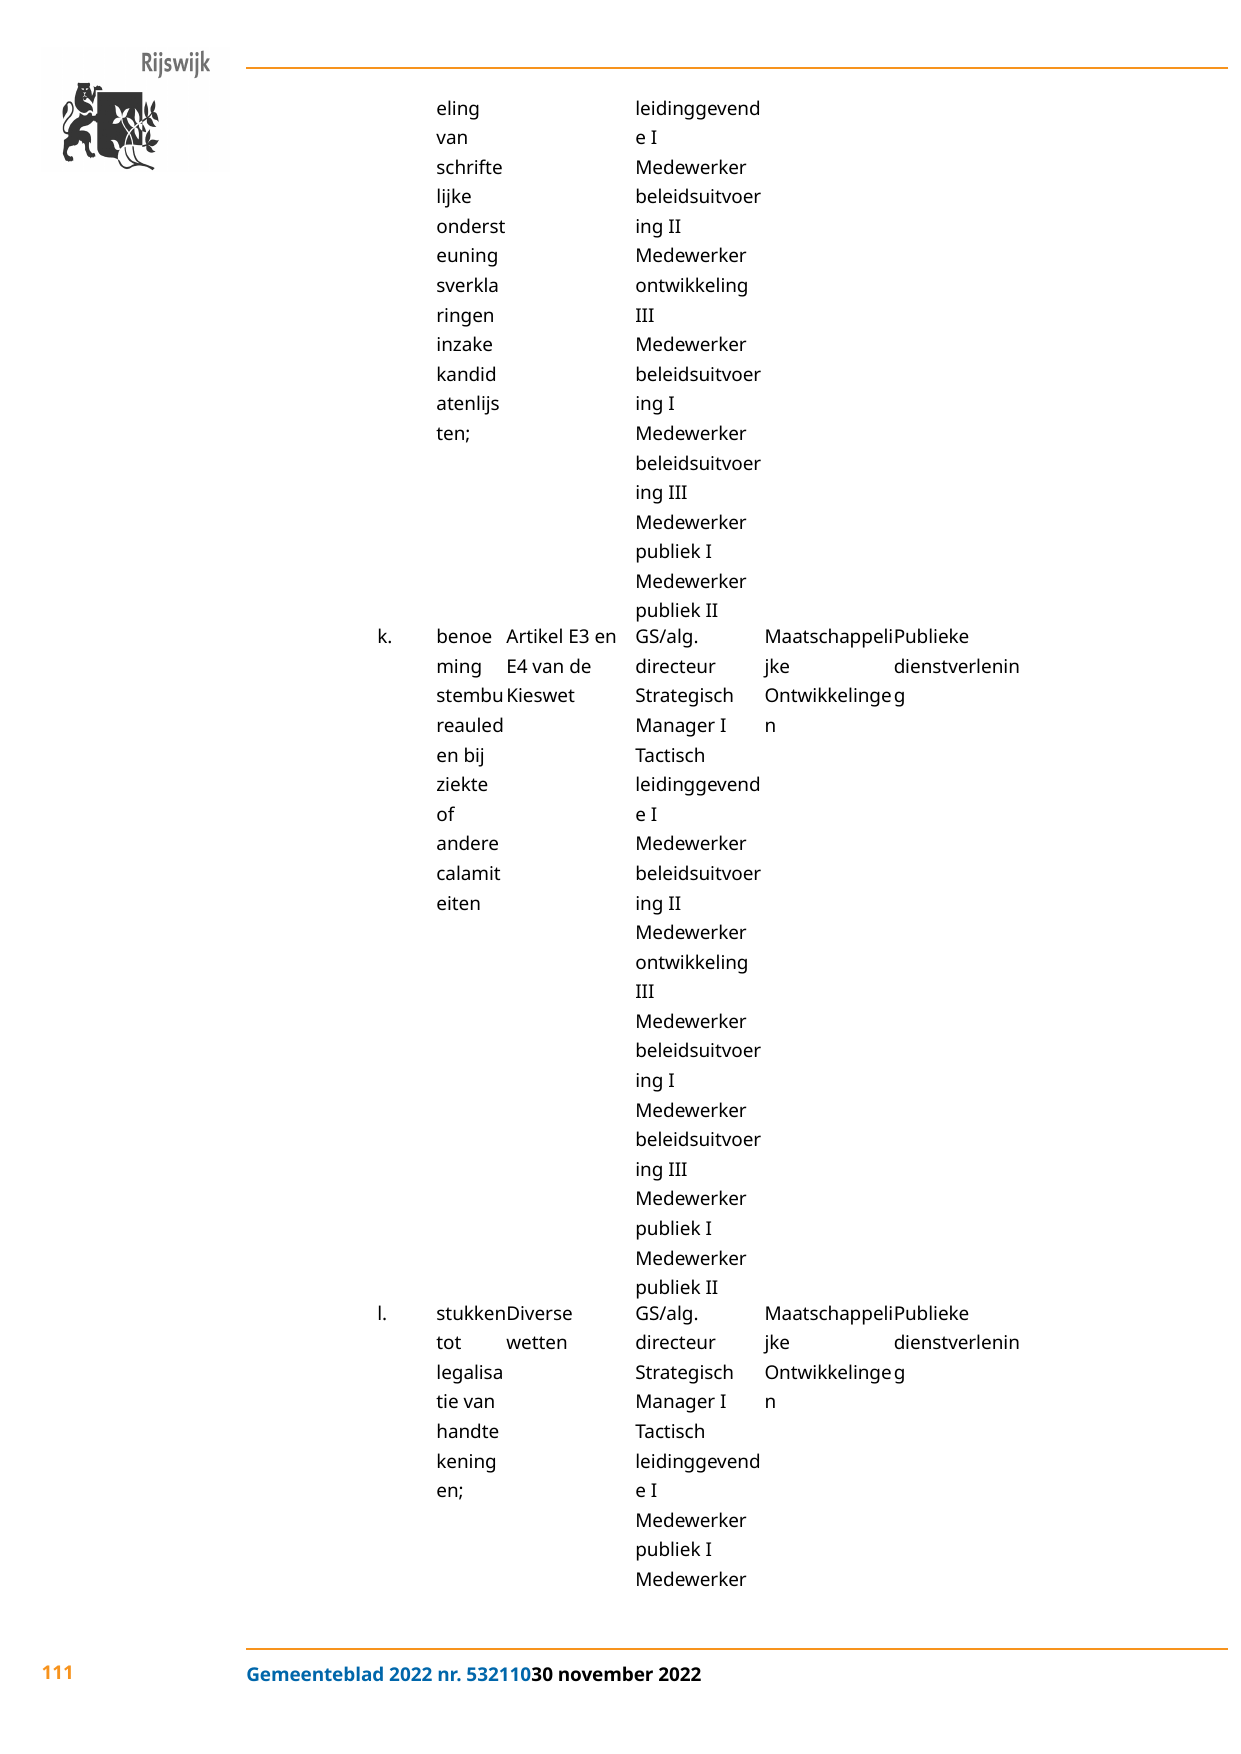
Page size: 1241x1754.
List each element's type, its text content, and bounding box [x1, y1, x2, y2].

table_cell stukken tot legalisatie van handtekeningen; [377, 1300, 506, 1592]
table_cell [248, 1300, 377, 1592]
table_cell [248, 624, 377, 1300]
table_cell [1023, 95, 1152, 623]
table_cell [894, 95, 1022, 623]
table_cell [1023, 624, 1152, 1300]
table_cell eling van schriftelijke ondersteuningsverklaringen inzake kandidatenlijsten; [377, 95, 506, 623]
table_cell GS/alg. directeur Strategisch Manager I Tactisch leidinggevende I Medewerker publiek I Medewerker [635, 1300, 764, 1592]
table_cell [506, 95, 635, 623]
table_cell Diverse wetten [506, 1300, 635, 1592]
table_cell benoeming stembureauleden bij ziekte of andere calamiteiten [377, 624, 506, 1300]
table_cell [764, 95, 893, 623]
table_cell [248, 95, 377, 623]
table_cell Publieke dienstverlening [894, 624, 1022, 1300]
table_cell GS/alg. directeur Strategisch Manager I Tactisch leidinggevende I Medewerker beleidsuitvoering II Medewerker ontwikkeling III Medewerker beleidsuitvoering I Medewerker beleidsuitvoering III Medewerker publiek I Medewerker publiek II [635, 624, 764, 1300]
table_cell leidinggevende I Medewerker beleidsuitvoering II Medewerker ontwikkeling III Medewerker beleidsuitvoering I Medewerker beleidsuitvoering III Medewerker publiek I Medewerker publiek II [635, 95, 764, 623]
table_cell Maatschappelijke Ontwikkelingen [764, 624, 893, 1300]
table_cell Artikel E3 en E4 van de Kieswet [506, 624, 635, 1300]
table_cell Maatschappelijke Ontwikkelingen [764, 1300, 893, 1592]
picture [41, 47, 231, 172]
table_cell [1023, 1300, 1152, 1592]
table_cell Publieke dienstverlening [894, 1300, 1022, 1592]
